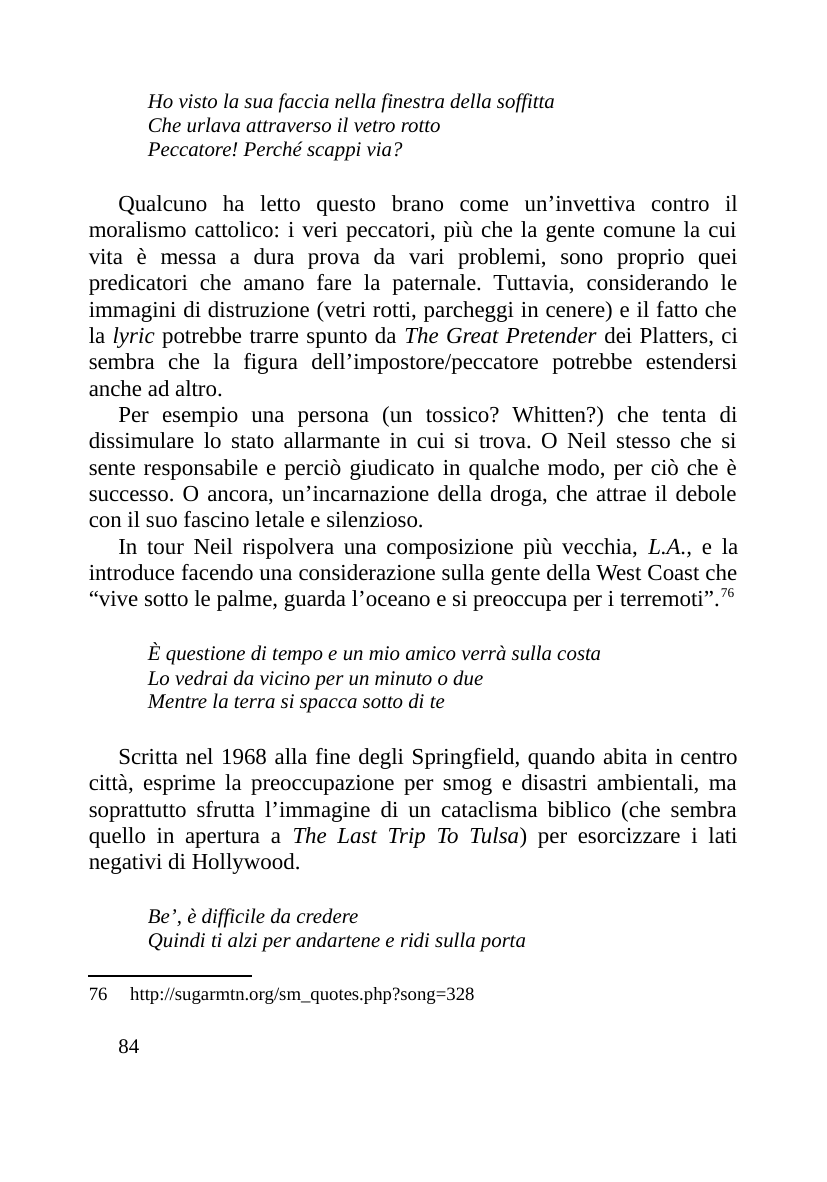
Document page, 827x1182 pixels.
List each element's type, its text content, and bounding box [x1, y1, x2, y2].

text Qualcuno ha letto questo brano come un’invettiva contro il moralismo cattolico: i veri peccatori, più che la gente comune la cui vita è messa a dura prova da vari problemi, sono proprio quei predicatori che amano fare la paternale. Tuttavia, considerando le immagini di distruzione (vetri rotti, parcheggi in cenere) e il fatto che la lyric potrebbe trarre spunto da The Great Pretender dei Platters, ci sembra che la figura dell’impostore/peccatore potrebbe estendersi anche ad altro. [88, 190, 738, 401]
text Peccatore! Perché scappi via? [88, 137, 738, 161]
text In tour Neil rispolvera una composizione più vecchia, L.A., e la introduce facendo una considerazione sulla gente della West Coast che “vive sotto le palme, guarda l’oceano e si preoccupa per i terremoti”. [88, 533, 738, 612]
text Mentre la terra si spacca sotto di te [88, 689, 738, 713]
text http://sugarmtn.org/sm_quotes.php?song=328 [88, 982, 738, 1004]
text Quindi ti alzi per andartene e ridi sulla porta [88, 928, 738, 952]
text Che urlava attraverso il vetro rotto [88, 113, 738, 137]
text È questione di tempo e un mio amico verrà sulla costa [88, 641, 738, 665]
text Be’, è difficile da credere [88, 904, 738, 928]
text Scritta nel 1968 alla fine degli Springfield, quando abita in centro città, esprime la preoccupazione per smog e disastri ambientali, ma soprattutto sfrutta l’immagine di un cataclisma biblico (che sembra quello in apertura a The Last Trip To Tulsa) per esorcizzare i lati negativi di Hollywood. [88, 743, 738, 875]
text Per esempio una persona (un tossico? Whitten?) che tenta di dissimulare lo stato allarmante in cui si trova. O Neil stesso che si sente responsabile e perciò giudicato in qualche modo, per ciò che è successo. O ancora, un’incarnazione della droga, che attrae il debole con il suo fascino letale e silenzioso. [88, 401, 738, 533]
text Ho visto la sua faccia nella finestra della soffitta [88, 88, 738, 113]
text Lo vedrai da vicino per un minuto o due [88, 665, 738, 689]
